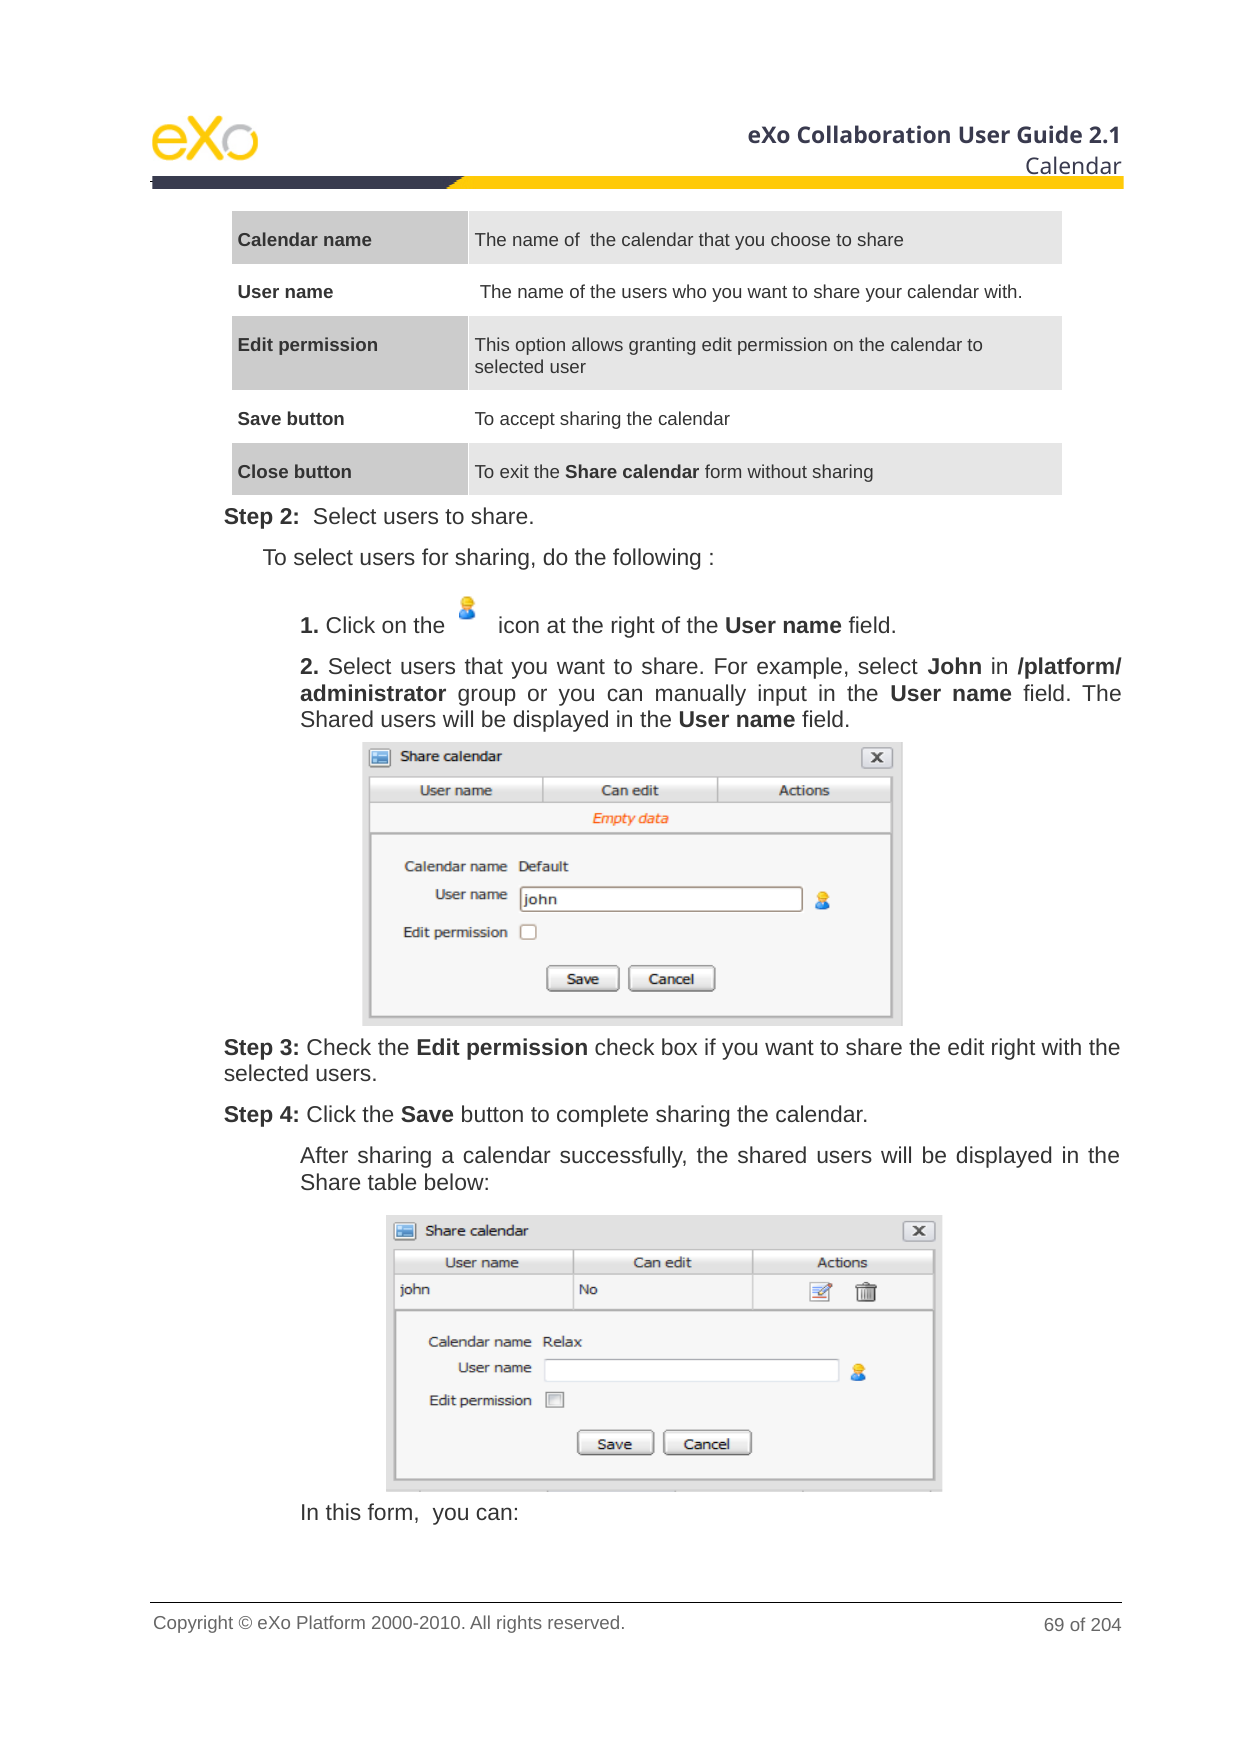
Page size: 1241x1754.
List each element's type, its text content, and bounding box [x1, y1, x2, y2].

table_cell User name [232, 264, 468, 316]
table_cell Save button [232, 390, 468, 443]
table_header The name of the calendar that you choose to share [469, 211, 1062, 264]
table_cell To exit the Share calendar form without sharing [469, 443, 1062, 495]
picture [152, 115, 259, 161]
list Step 4: Click the Save button to complete sharing the calendar. [186, 1101, 1122, 1127]
list After sharing a calendar successfully, the shared users will be displayed in the Share table below: [262, 1142, 1122, 1195]
picture [362, 742, 903, 1026]
list 2. Select users that you want to share. For example, select John in /platform/ administrator group or you can manually input in the User name field. The Shared users will be displayed in the User name field. [262, 653, 1122, 732]
picture [386, 1215, 943, 1492]
table_cell Edit permission [232, 316, 468, 390]
list 1. Click on the icon at the right of the User name field. [262, 585, 1122, 638]
list To select users for sharing, do the following : [225, 544, 1122, 570]
list Step 2: Select users to share. [186, 503, 1122, 529]
table_cell Close button [232, 443, 468, 495]
table_cell The name of the users who you want to share your calendar with. [469, 264, 1062, 316]
table_header Calendar name [232, 211, 468, 264]
picture [459, 592, 485, 626]
list In this form, you can: [262, 1492, 1122, 1526]
table_cell To accept sharing the calendar [469, 390, 1062, 443]
picture [152, 176, 1124, 189]
table_cell This option allows granting edit permission on the calendar to selected user [469, 316, 1062, 390]
list Step 3: Check the Edit permission check box if you want to share the edit right with the selected users. [186, 1026, 1122, 1086]
